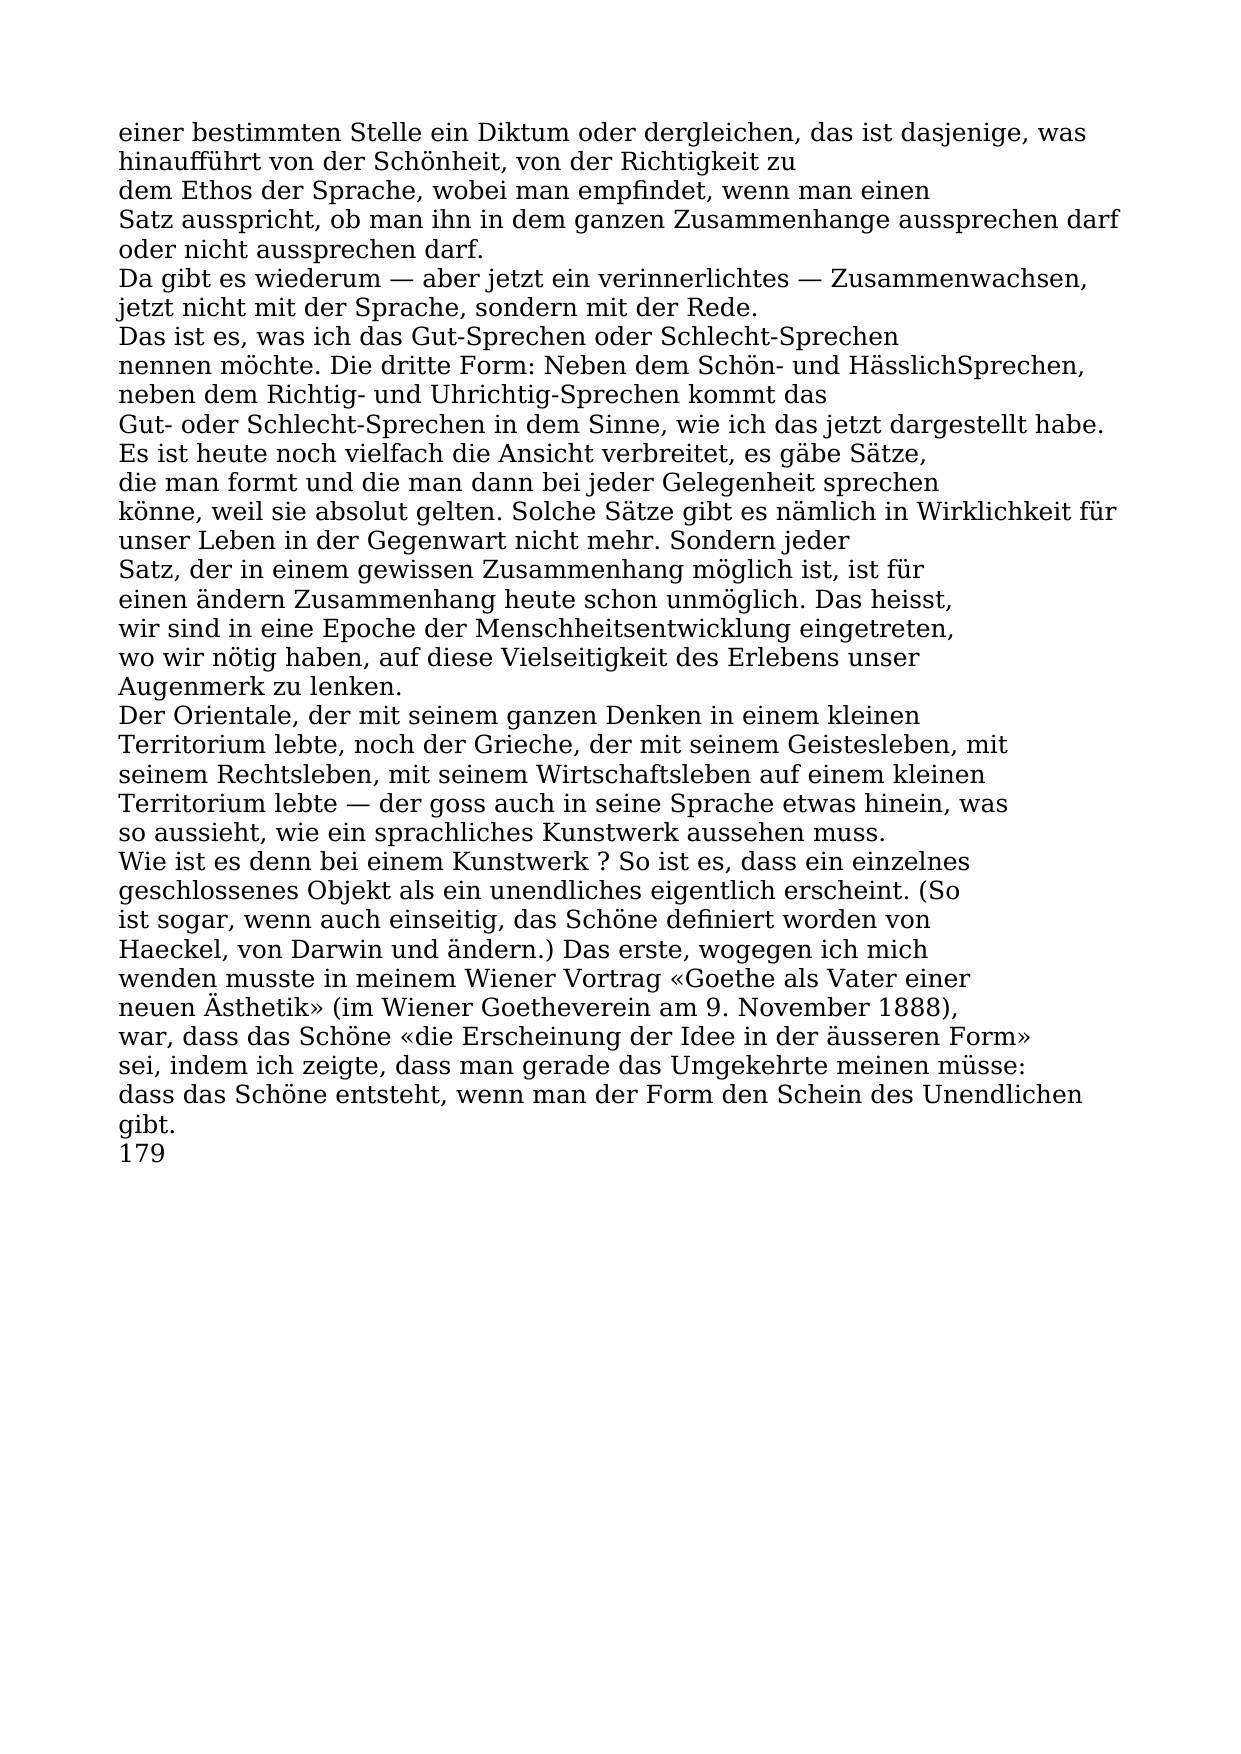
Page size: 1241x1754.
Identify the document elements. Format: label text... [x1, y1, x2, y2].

text so aussieht, wie ein sprachliches Kunstwerk aussehen muss. [118, 818, 1122, 847]
text 179 [118, 1139, 1122, 1168]
text einer bestimmten Stelle ein Diktum oder dergleichen, das ist dasjenige, was hinaufführt von der Schönheit, von der Richtigkeit zu [118, 118, 1122, 176]
text Das ist es, was ich das Gut-Sprechen oder Schlecht-Sprechen [118, 322, 1122, 351]
text Satz, der in einem gewissen Zusammenhang möglich ist, ist für [118, 556, 1122, 585]
text Territorium lebte, noch der Grieche, der mit seinem Geistesleben, mit [118, 731, 1122, 760]
text Augenmerk zu lenken. [118, 672, 1122, 701]
text ist sogar, wenn auch einseitig, das Schöne definiert worden von [118, 906, 1122, 935]
text Gut- oder Schlecht-Sprechen in dem Sinne, wie ich das jetzt dargestellt habe. [118, 410, 1122, 439]
text geschlossenes Objekt als ein unendliches eigentlich erscheint. (So [118, 876, 1122, 906]
text sei, indem ich zeigte, dass man gerade das Umgekehrte meinen müsse: [118, 1051, 1122, 1081]
text wir sind in eine Epoche der Menschheitsentwicklung eingetreten, [118, 614, 1122, 643]
text Territorium lebte — der goss auch in seine Sprache etwas hinein, was [118, 789, 1122, 818]
text dem Ethos der Sprache, wobei man empfindet, wenn man einen [118, 176, 1122, 206]
text wo wir nötig haben, auf diese Vielseitigkeit des Erlebens unser [118, 643, 1122, 672]
text Der Orientale, der mit seinem ganzen Denken in einem kleinen [118, 701, 1122, 731]
text einen ändern Zusammenhang heute schon unmöglich. Das heisst, [118, 585, 1122, 614]
text dass das Schöne entsteht, wenn man der Form den Schein des Unendlichen gibt. [118, 1081, 1122, 1139]
text Es ist heute noch vielfach die Ansicht verbreitet, es gäbe Sätze, [118, 439, 1122, 468]
text die man formt und die man dann bei jeder Gelegenheit sprechen [118, 468, 1122, 497]
text nennen möchte. Die dritte Form: Neben dem Schön- und HässlichSprechen, neben dem Richtig- und Uhrichtig-Sprechen kommt das [118, 351, 1122, 410]
text Wie ist es denn bei einem Kunstwerk ? So ist es, dass ein einzelnes [118, 847, 1122, 876]
text wenden musste in meinem Wiener Vortrag «Goethe als Vater einer [118, 964, 1122, 993]
text Satz ausspricht, ob man ihn in dem ganzen Zusammenhange aussprechen darf oder nicht aussprechen darf. [118, 206, 1122, 264]
text Haeckel, von Darwin und ändern.) Das erste, wogegen ich mich [118, 935, 1122, 964]
text könne, weil sie absolut gelten. Solche Sätze gibt es nämlich in Wirklichkeit für unser Leben in der Gegenwart nicht mehr. Sondern jeder [118, 497, 1122, 556]
text seinem Rechtsleben, mit seinem Wirtschaftsleben auf einem kleinen [118, 760, 1122, 789]
text war, dass das Schöne «die Erscheinung der Idee in der äusseren Form» [118, 1022, 1122, 1051]
text neuen Ästhetik» (im Wiener Goetheverein am 9. November 1888), [118, 993, 1122, 1022]
text Da gibt es wiederum — aber jetzt ein verinnerlichtes — Zusammenwachsen, jetzt nicht mit der Sprache, sondern mit der Rede. [118, 264, 1122, 322]
